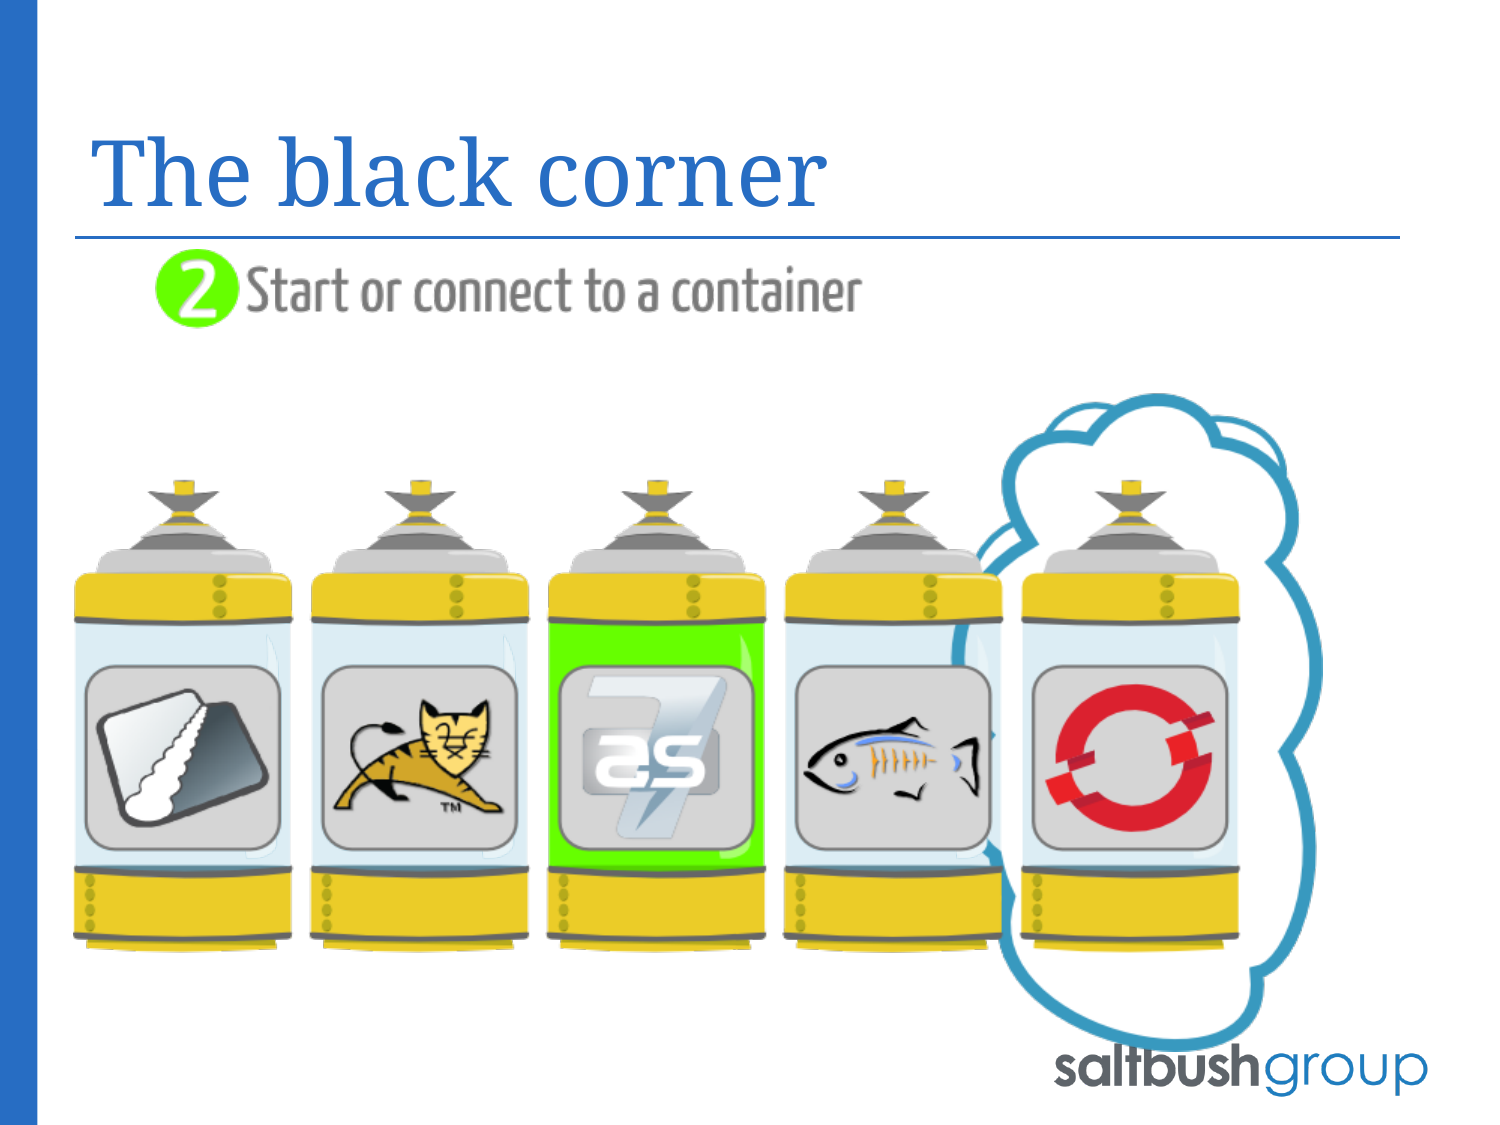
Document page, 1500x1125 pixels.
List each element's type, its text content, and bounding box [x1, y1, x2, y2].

title The black corner [75, 45, 1430, 233]
picture [73, 249, 1430, 1102]
